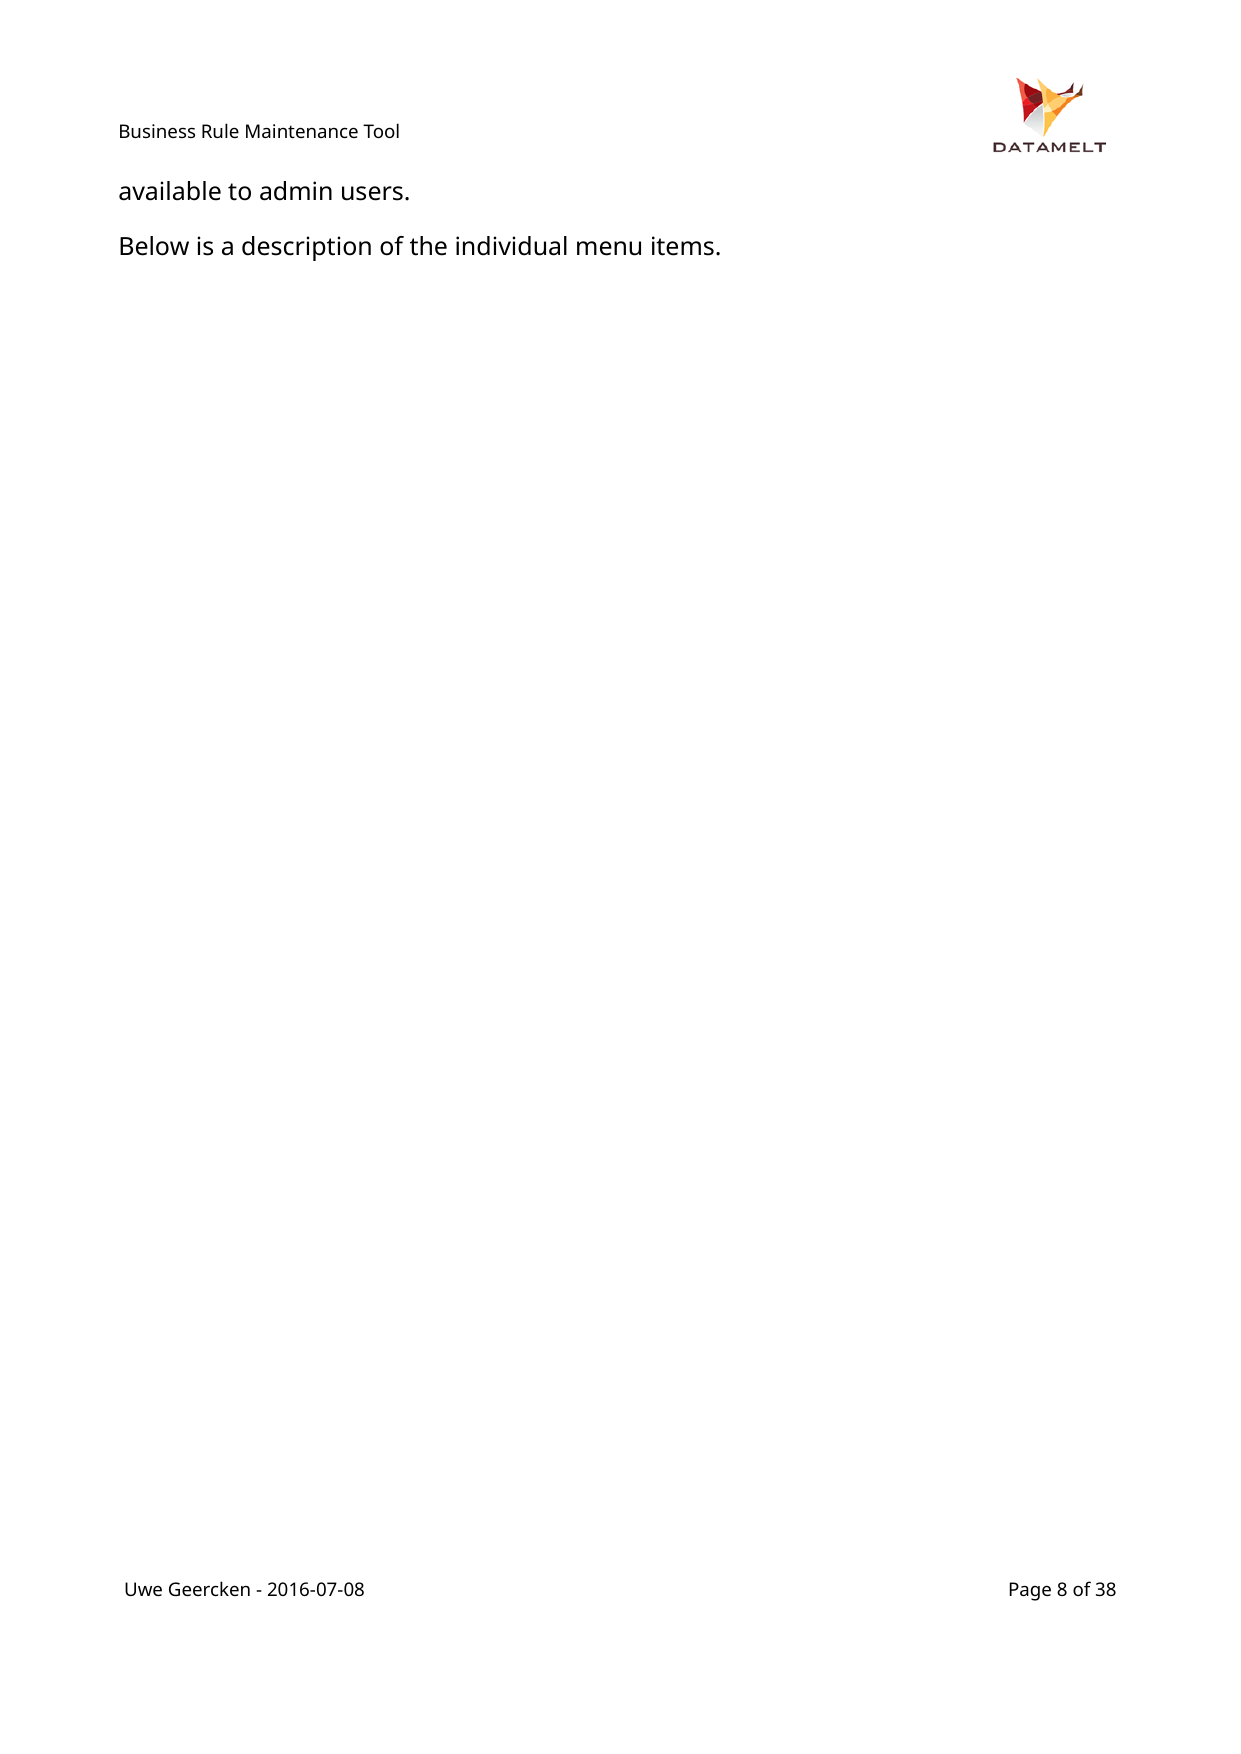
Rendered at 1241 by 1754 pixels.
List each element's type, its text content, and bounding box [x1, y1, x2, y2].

picture [992, 69, 1107, 160]
text available to admin users. [118, 173, 1122, 207]
text Below is a description of the individual menu items. [118, 228, 1122, 263]
